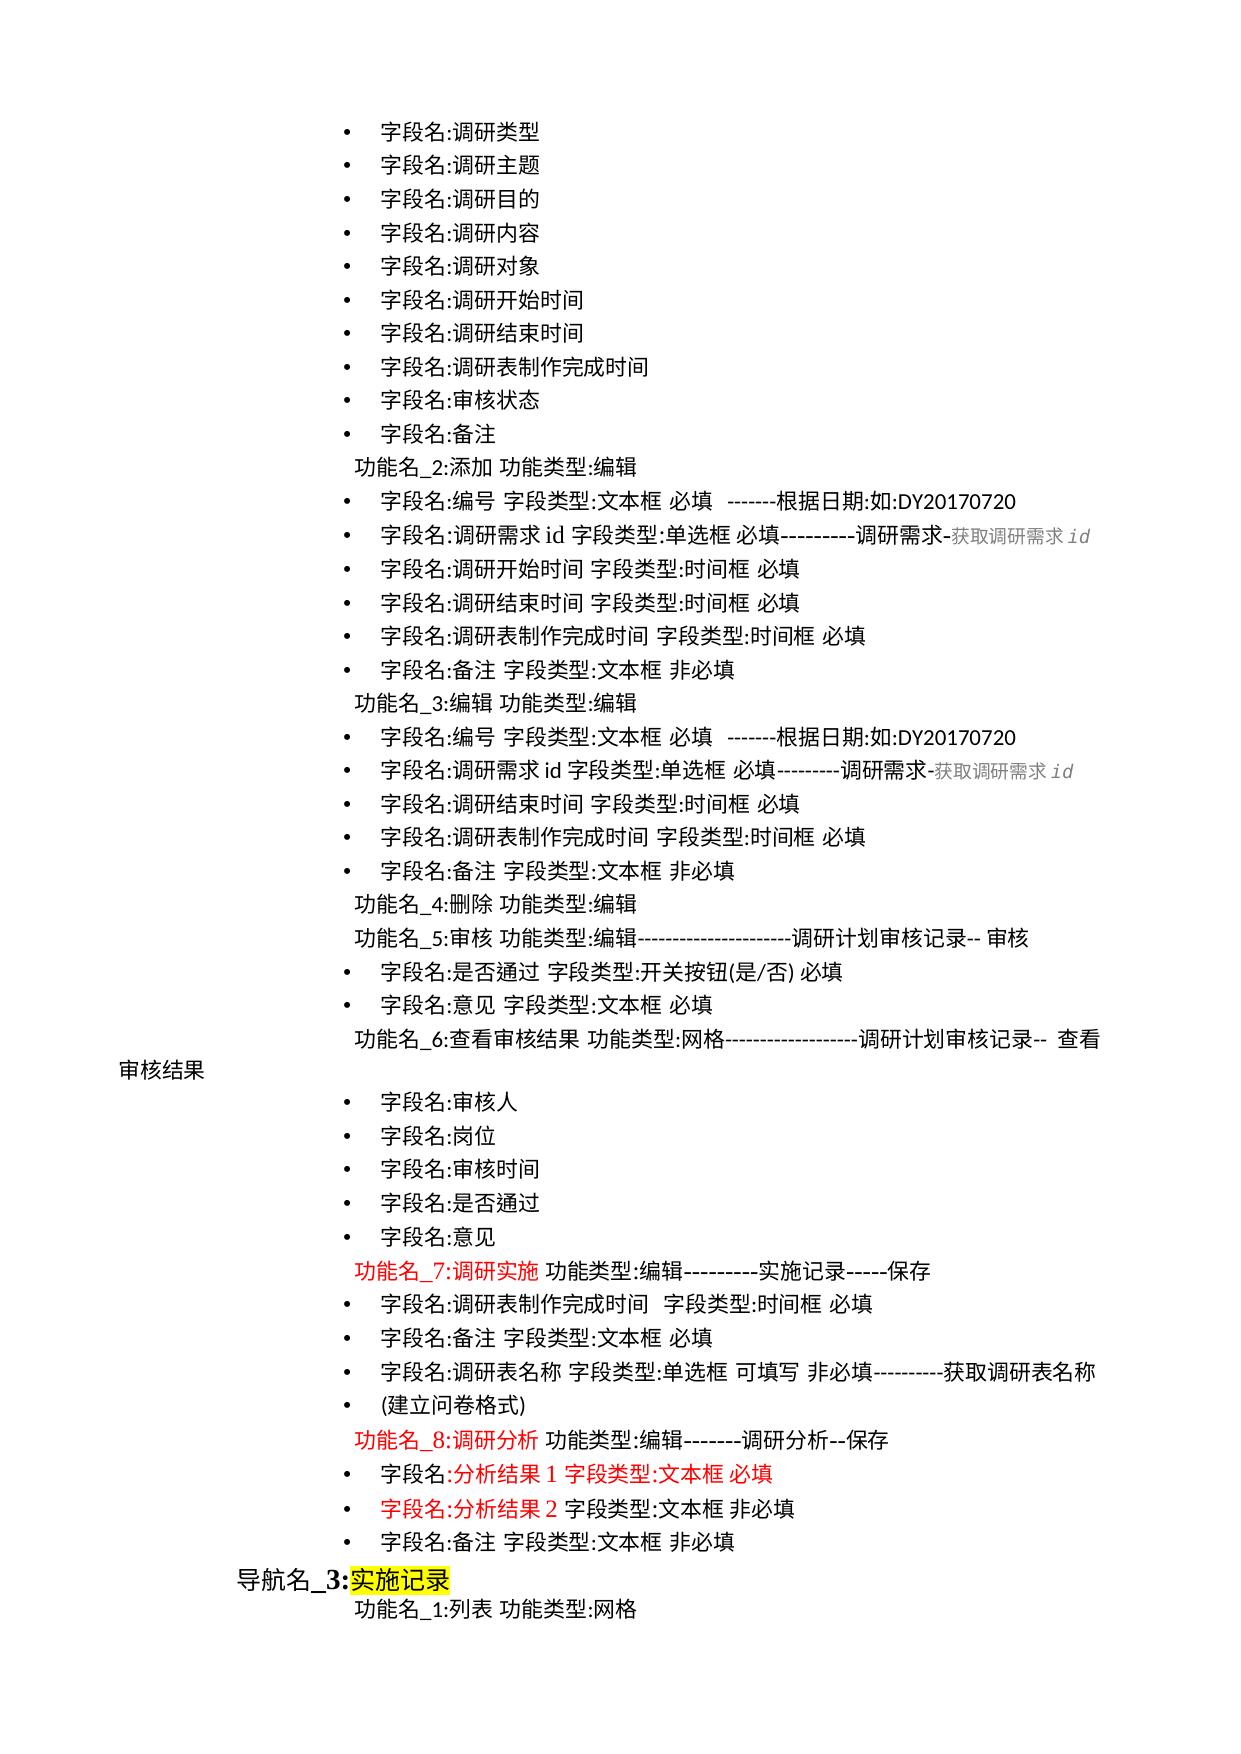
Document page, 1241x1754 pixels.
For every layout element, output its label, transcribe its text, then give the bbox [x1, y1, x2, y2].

list 字段名:是否通过 字段类型:开关按钮(是/否) 必填 [343, 958, 1122, 986]
list 字段名:岗位 [343, 1122, 1122, 1150]
list 字段名:备注 字段类型:文本框 必填 [343, 1324, 1122, 1352]
text 功能名_4:删除 功能类型:编辑 [118, 891, 1122, 918]
text 功能名_6:查看审核结果 功能类型:网格-------------------调研计划审核记录-- 查看审核结果 [118, 1025, 1122, 1083]
list 字段名:调研结束时间 字段类型:时间框 必填 [343, 790, 1122, 818]
list 字段名:备注 字段类型:文本框 非必填 [343, 656, 1122, 684]
list 字段名:分析结果2 字段类型:文本框 非必填 [343, 1494, 1122, 1522]
list 字段名:分析结果1 字段类型:文本框 必填 [343, 1459, 1122, 1488]
list 字段名:调研表制作完成时间 字段类型:时间框 必填 [343, 622, 1122, 650]
text 功能名_3:编辑 功能类型:编辑 [118, 689, 1122, 717]
list 字段名:编号 字段类型:文本框 必填 -------根据日期:如:DY20170720 [343, 487, 1122, 515]
list 字段名:调研开始时间 [343, 286, 1122, 314]
list 字段名:调研对象 [343, 252, 1122, 280]
list 字段名:调研结束时间 [343, 319, 1122, 347]
list 字段名:调研开始时间 字段类型:时间框 必填 [343, 555, 1122, 583]
subtitle 导航名_3:实施记录 [118, 1562, 1122, 1595]
list 字段名:调研内容 [343, 219, 1122, 247]
list 字段名:审核状态 [343, 386, 1122, 414]
list 字段名:调研目的 [343, 185, 1122, 213]
list 字段名:备注 字段类型:文本框 非必填 [343, 1528, 1122, 1556]
list 字段名:调研表名称 字段类型:单选框 可填写 非必填----------获取调研表名称 [343, 1358, 1122, 1386]
list 字段名:编号 字段类型:文本框 必填 -------根据日期:如:DY20170720 [343, 723, 1122, 751]
list 字段名:备注 [343, 420, 1122, 448]
text 功能名_5:审核 功能类型:编辑----------------------调研计划审核记录-- 审核 [118, 924, 1122, 952]
list 字段名:是否通过 [343, 1189, 1122, 1217]
text 功能名_7:调研实施 功能类型:编辑---------实施记录-----保存 [118, 1256, 1122, 1285]
list 字段名:审核人 [343, 1088, 1122, 1116]
list 字段名:调研表制作完成时间 字段类型:时间框 必填 [343, 823, 1122, 851]
list 字段名:调研结束时间 字段类型:时间框 必填 [343, 589, 1122, 617]
list 字段名:调研需求id 字段类型:单选框 必填---------调研需求-获取调研需求id [343, 521, 1122, 549]
list 字段名:调研表制作完成时间 字段类型:时间框 必填 [343, 1291, 1122, 1319]
list 字段名:调研主题 [343, 152, 1122, 180]
text 功能名_1:列表 功能类型:网格 [118, 1595, 1122, 1623]
list 字段名:调研类型 [343, 118, 1122, 146]
text 功能名_2:添加 功能类型:编辑 [118, 453, 1122, 482]
list 字段名:调研需求id 字段类型:单选框 必填---------调研需求-获取调研需求id [343, 756, 1122, 784]
list (建立问卷格式) [343, 1391, 1122, 1419]
list 字段名:意见 字段类型:文本框 必填 [343, 991, 1122, 1019]
list 字段名:备注 字段类型:文本框 非必填 [343, 857, 1122, 885]
list 字段名:意见 [343, 1223, 1122, 1251]
list 字段名:审核时间 [343, 1156, 1122, 1183]
text 功能名_8:调研分析 功能类型:编辑-------调研分析--保存 [118, 1425, 1122, 1453]
list 字段名:调研表制作完成时间 [343, 353, 1122, 381]
